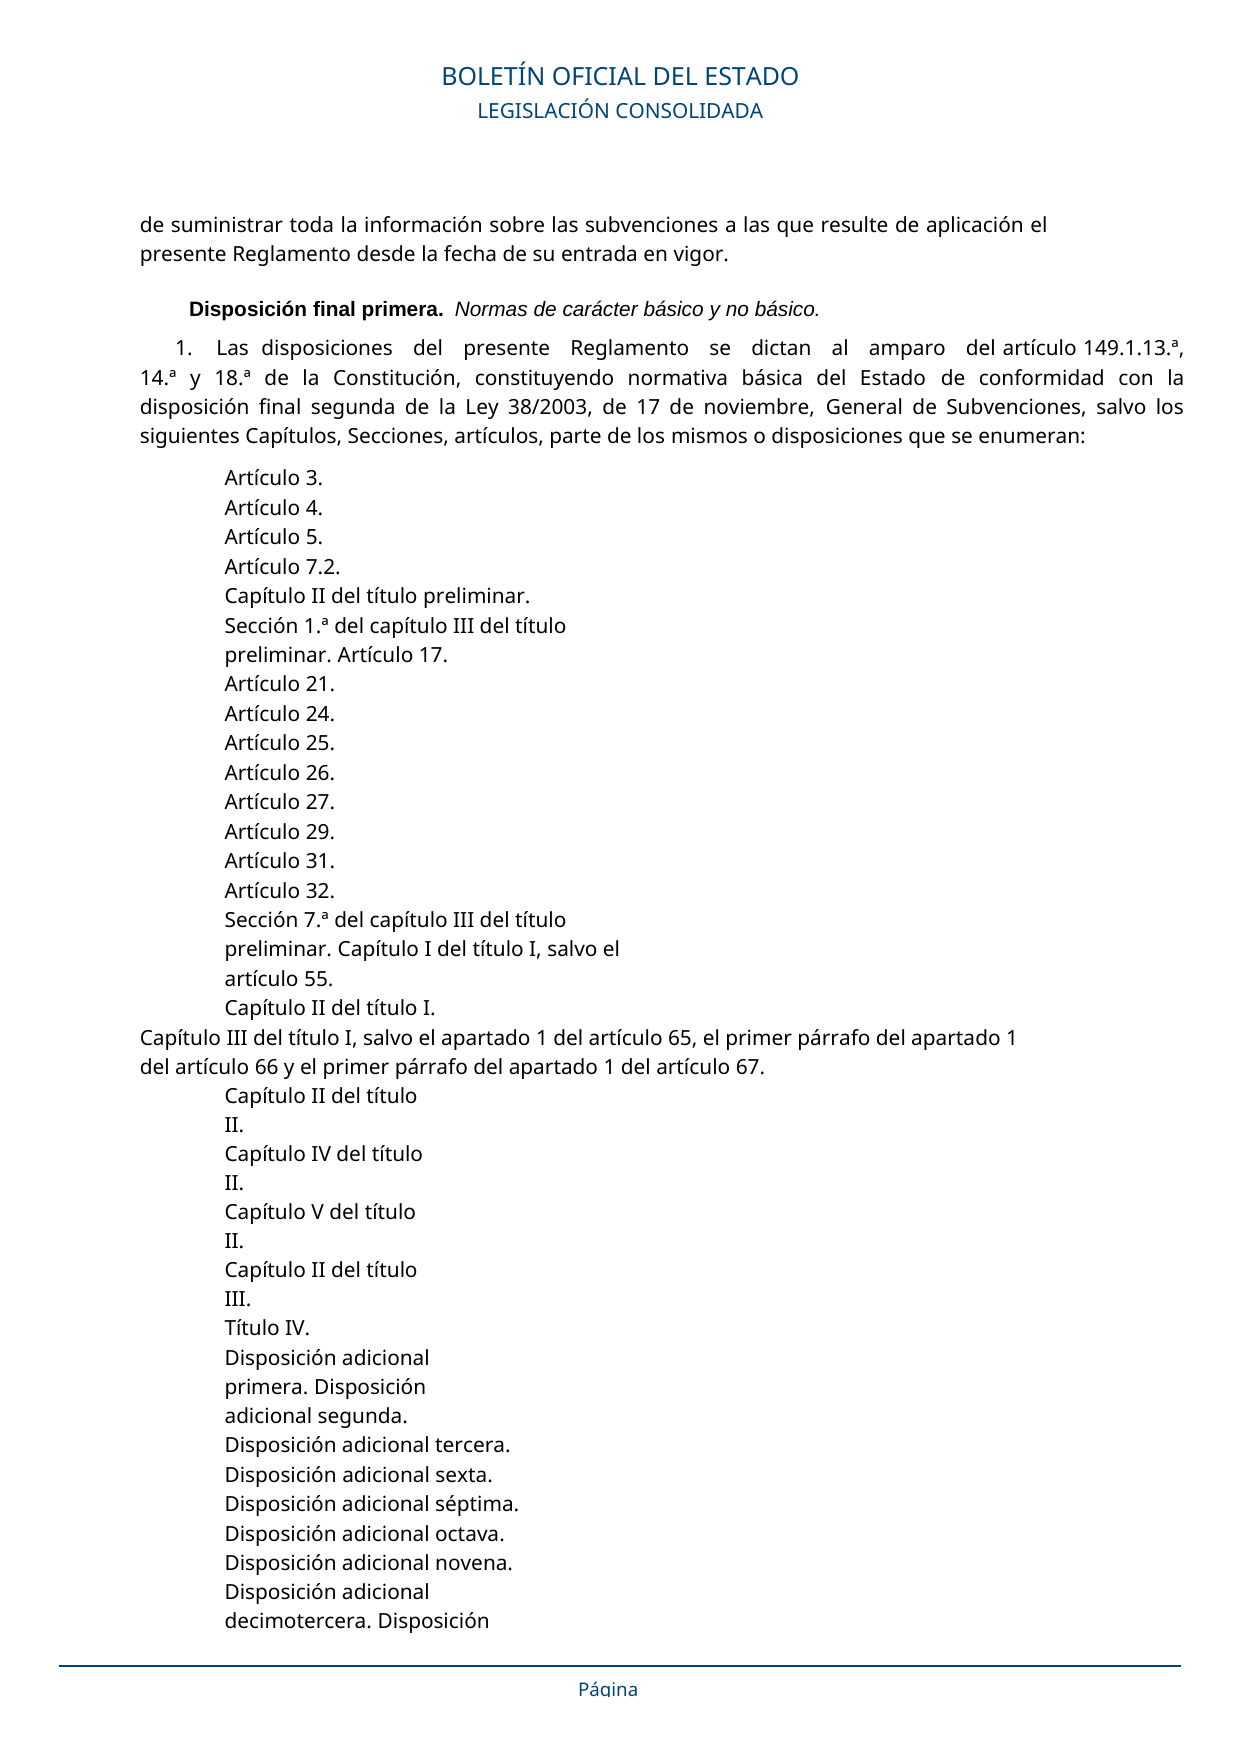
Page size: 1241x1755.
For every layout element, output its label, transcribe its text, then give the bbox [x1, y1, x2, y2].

text Artículo 5. [224, 522, 1184, 551]
text Artículo 24. [224, 699, 1184, 727]
text Capítulo II del título III. [224, 1255, 436, 1312]
text Disposición adicional primera. Disposición adicional segunda. Disposición adicional tercera. Disposición adicional sexta. [224, 1343, 513, 1488]
text Capítulo II del título I. [224, 993, 1184, 1022]
text Artículo 7.2. [224, 552, 1184, 580]
text Capítulo III del título I, salvo el apartado 1 del artículo 65, el primer párrafo del apartado 1 del artículo 66 y el primer párrafo del apartado 1 del artículo 67. [139, 1023, 1052, 1081]
text Artículo 32. [224, 876, 1184, 904]
text Artículo 26. [224, 758, 1184, 786]
text Artículo 25. [224, 728, 1184, 757]
text Artículo 27. [224, 787, 1184, 816]
text Artículo 4. [224, 493, 1184, 521]
text Título IV. [224, 1313, 436, 1342]
text Capítulo V del título II. [224, 1197, 436, 1254]
text Capítulo II del título II. [224, 1082, 436, 1138]
text Disposición adicional séptima. Disposición adicional octava. Disposición adicional novena. Disposición adicional decimotercera. Disposición [224, 1489, 564, 1635]
text Disposición final primera. Normas de carácter básico y no básico. [189, 297, 1184, 321]
list Las disposiciones del presente Reglamento se dictan al amparo del artículo 149.1.13.ª, 14.ª y 18.ª de la Constitución, constituyendo normativa básica del Estado de conformidad con la disposición final segunda de la Ley 38/2003, de 17 de noviembre, General de Subvenciones, salvo los siguientes Capítulos, Secciones, artículos, parte de los mismos o disposiciones que se enumeran: [139, 333, 1184, 449]
text Artículo 31. [224, 846, 1184, 875]
text Artículo 3. [224, 463, 1184, 492]
text Sección 1.ª del capítulo III del título preliminar. Artículo 17. [224, 611, 654, 668]
text Artículo 29. [224, 817, 1184, 845]
text de suministrar toda la información sobre las subvenciones a las que resulte de aplicación el presente Reglamento desde la fecha de su entrada en vigor. [139, 210, 1052, 267]
text Artículo 21. [224, 669, 1184, 698]
text Capítulo II del título preliminar. [224, 581, 1184, 610]
text Capítulo IV del título II. [224, 1139, 436, 1196]
text Sección 7.ª del capítulo III del título preliminar. Capítulo I del título I, salvo el artículo 55. [224, 905, 654, 992]
